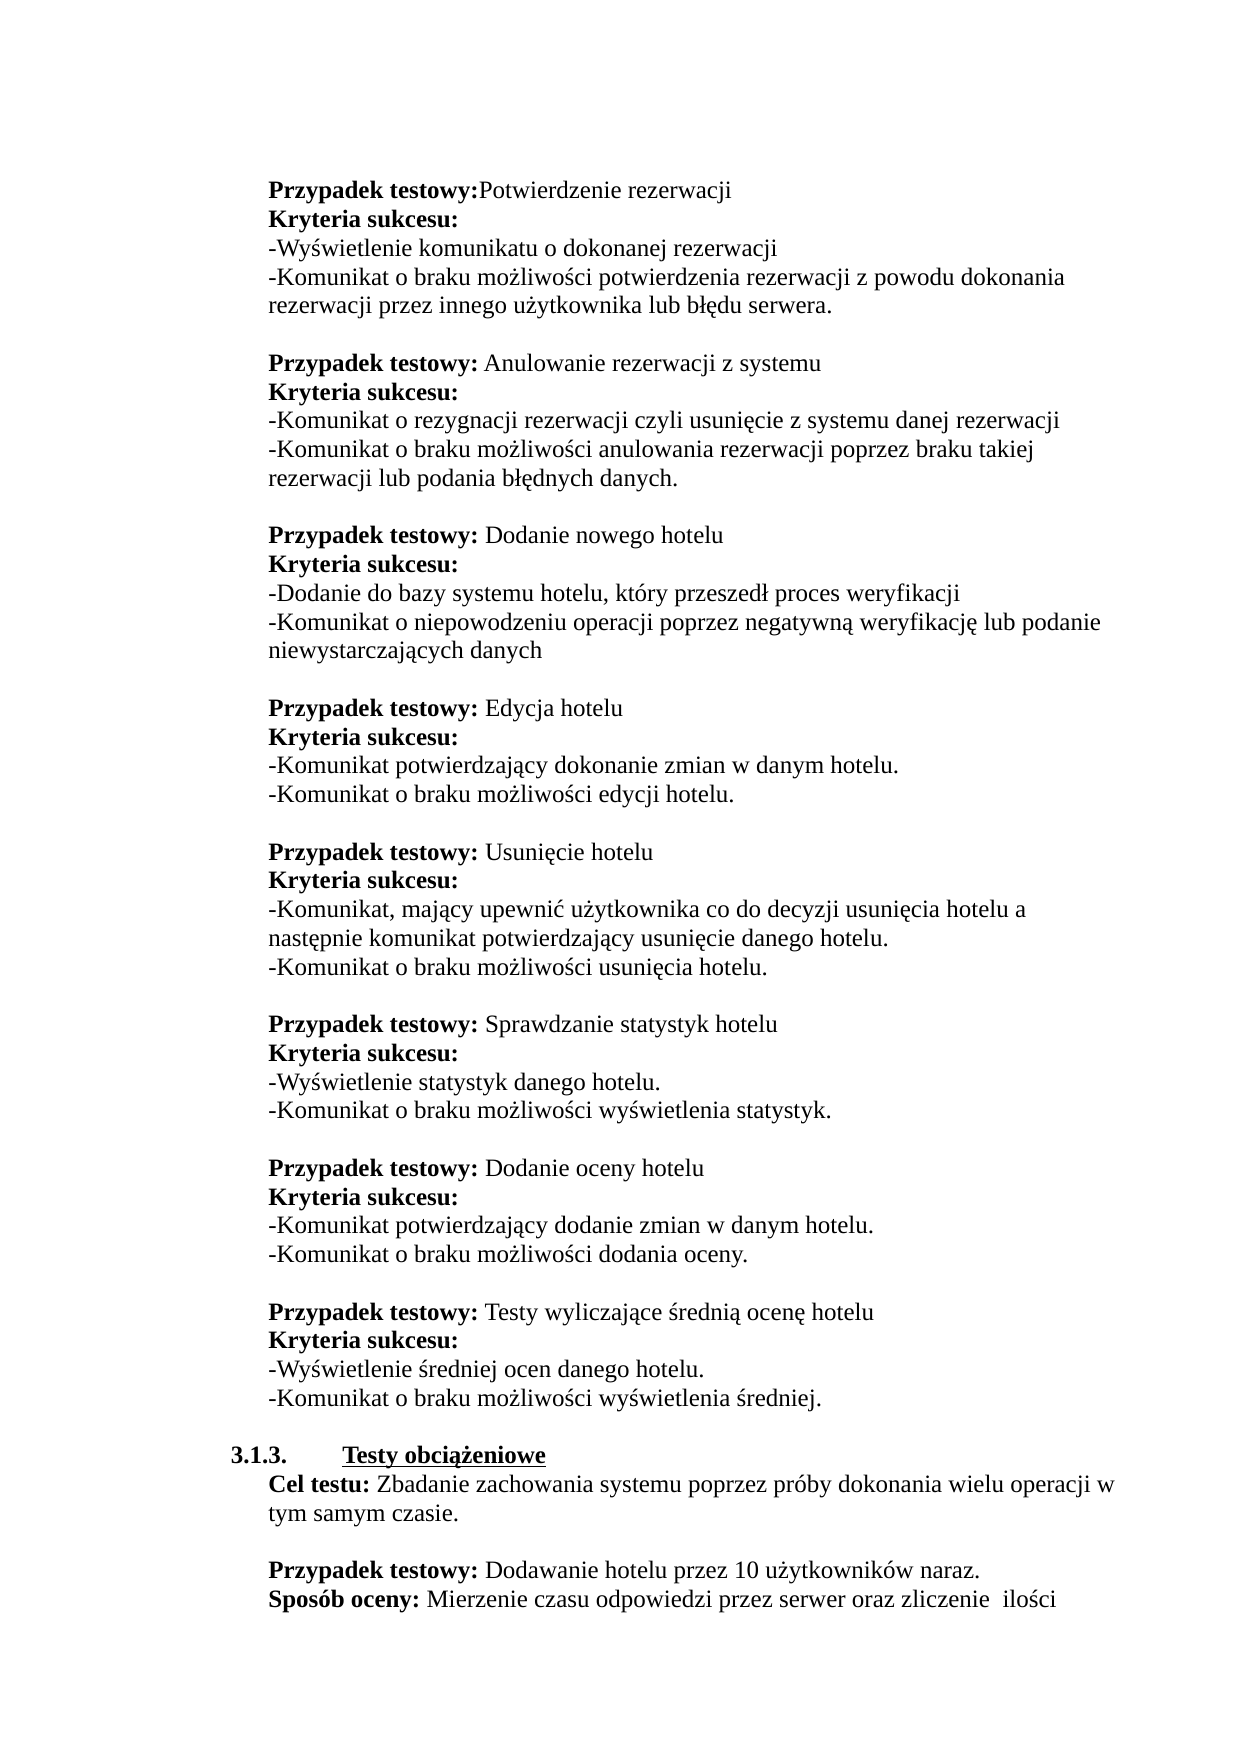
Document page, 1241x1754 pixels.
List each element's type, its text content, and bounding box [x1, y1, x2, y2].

list -Komunikat o braku możliwości wyświetlenia średniej. [231, 1383, 1122, 1412]
list -Wyświetlenie komunikatu o dokonanej rezerwacji [231, 233, 1122, 262]
list Cel testu: Zbadanie zachowania systemu poprzez próby dokonania wielu operacji w tym samym czasie. [231, 1469, 1122, 1527]
list Przypadek testowy: Testy wyliczające średnią ocenę hotelu [231, 1297, 1122, 1326]
list -Wyświetlenie średniej ocen danego hotelu. [231, 1354, 1122, 1383]
list -Komunikat o braku możliwości edycji hotelu. [231, 779, 1122, 808]
list -Komunikat o rezygnacji rezerwacji czyli usunięcie z systemu danej rezerwacji [231, 406, 1122, 434]
list Testy obciążeniowe [231, 1441, 1122, 1469]
list Kryteria sukcesu: [231, 1182, 1122, 1211]
list Kryteria sukcesu: [231, 549, 1122, 578]
list Kryteria sukcesu: [231, 1326, 1122, 1354]
list Przypadek testowy: Edycja hotelu [231, 693, 1122, 722]
list -Wyświetlenie statystyk danego hotelu. [231, 1067, 1122, 1096]
list -Komunikat o braku możliwości potwierdzenia rezerwacji z powodu dokonania rezerwacji przez innego użytkownika lub błędu serwera. [231, 262, 1122, 319]
list Przypadek testowy: Sprawdzanie statystyk hotelu [231, 1009, 1122, 1038]
list -Komunikat potwierdzający dodanie zmian w danym hotelu. [231, 1211, 1122, 1239]
list Przypadek testowy: Dodanie oceny hotelu [231, 1153, 1122, 1182]
list Kryteria sukcesu: [231, 377, 1122, 406]
list -Komunikat o braku możliwości dodania oceny. [231, 1239, 1122, 1268]
list -Komunikat, mający upewnić użytkownika co do decyzji usunięcia hotelu a następnie komunikat potwierdzający usunięcie danego hotelu. [231, 894, 1122, 952]
list Kryteria sukcesu: [231, 1038, 1122, 1067]
list Kryteria sukcesu: [231, 866, 1122, 894]
list -Komunikat potwierdzający dokonanie zmian w danym hotelu. [231, 751, 1122, 779]
list Kryteria sukcesu: [231, 204, 1122, 233]
list Sposób oceny: Mierzenie czasu odpowiedzi przez serwer oraz zliczenie ilości [231, 1584, 1122, 1613]
list -Komunikat o niepowodzeniu operacji poprzez negatywną weryfikację lub podanie niewystarczających danych [231, 607, 1122, 664]
list Kryteria sukcesu: [231, 722, 1122, 751]
list Przypadek testowy: Dodawanie hotelu przez 10 użytkowników naraz. [231, 1556, 1122, 1584]
list -Dodanie do bazy systemu hotelu, który przeszedł proces weryfikacji [231, 578, 1122, 607]
list Przypadek testowy: Usunięcie hotelu [231, 837, 1122, 866]
list -Komunikat o braku możliwości usunięcia hotelu. [231, 952, 1122, 981]
list Przypadek testowy: Dodanie nowego hotelu [231, 521, 1122, 549]
list Przypadek testowy: Anulowanie rezerwacji z systemu [231, 348, 1122, 377]
list -Komunikat o braku możliwości wyświetlenia statystyk. [231, 1096, 1122, 1124]
list Przypadek testowy:Potwierdzenie rezerwacji [231, 176, 1122, 204]
list -Komunikat o braku możliwości anulowania rezerwacji poprzez braku takiej rezerwacji lub podania błędnych danych. [231, 434, 1122, 492]
